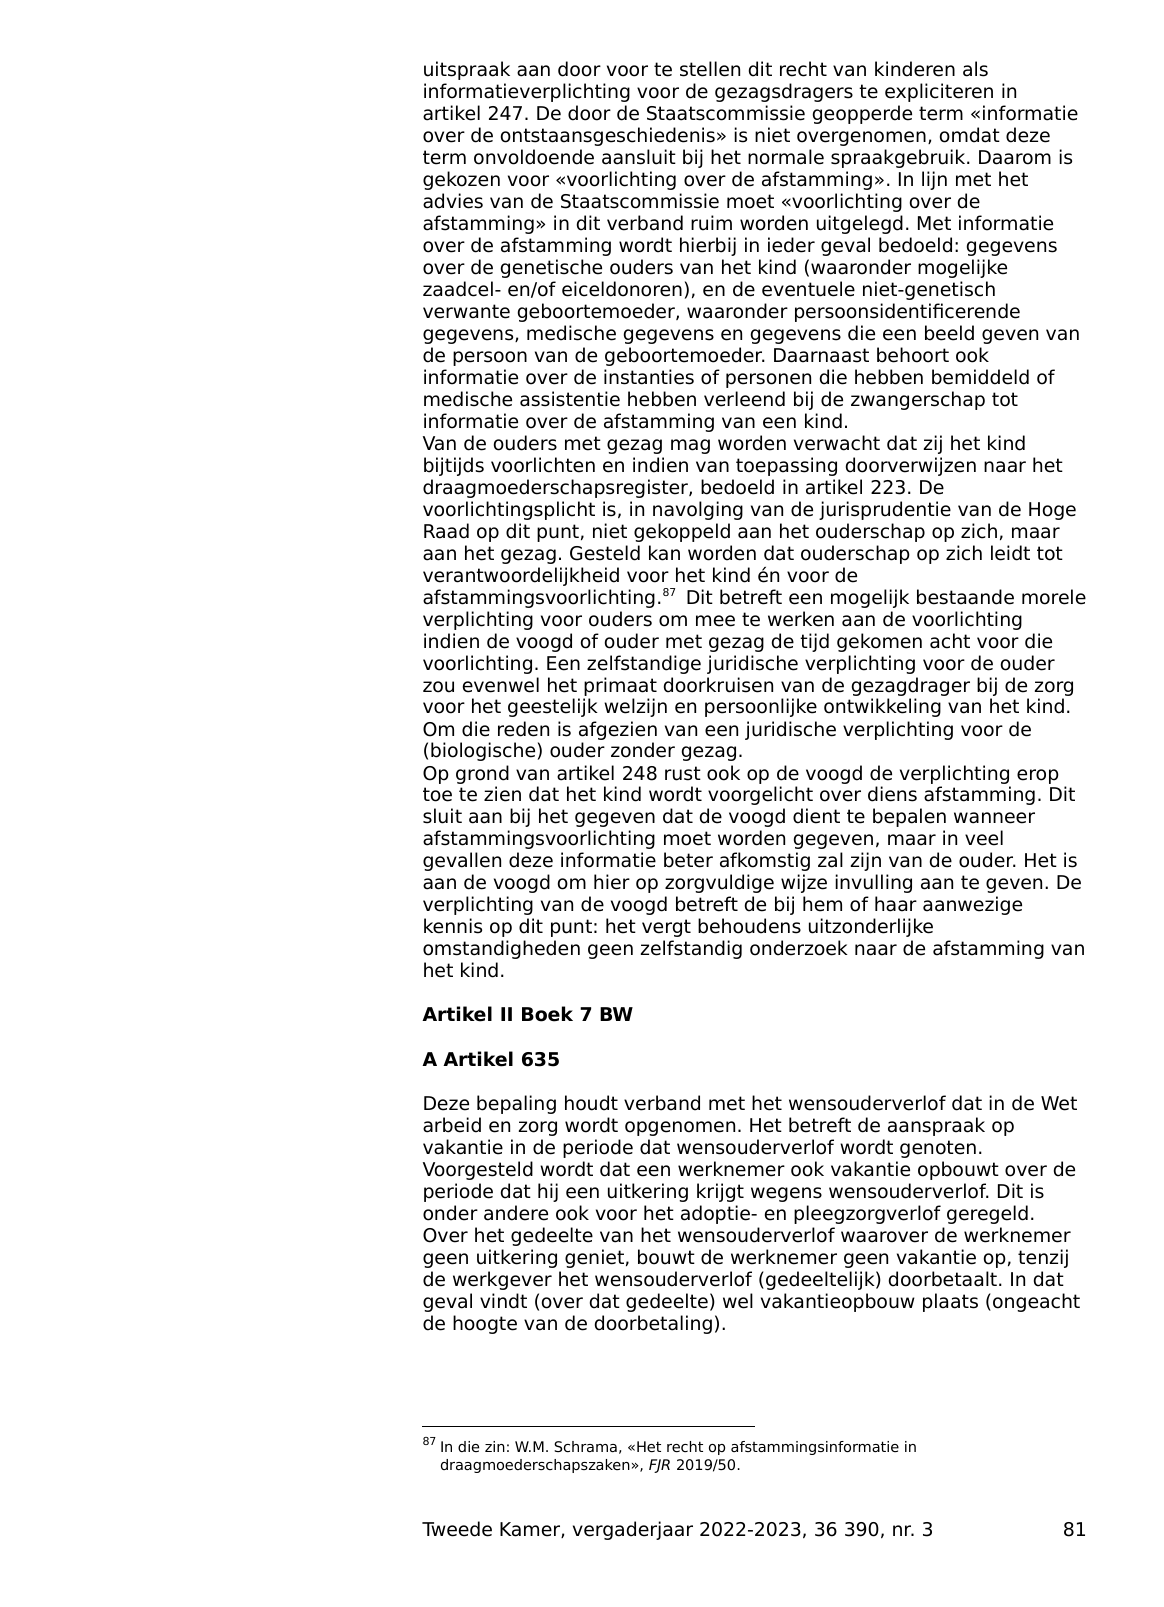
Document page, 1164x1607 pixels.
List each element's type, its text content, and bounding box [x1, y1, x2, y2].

text In die zin: W.M. Schrama, «Het recht op afstammingsinformatie in draagmoederschapszaken», FJR 2019/50. [422, 1435, 1087, 1474]
text Op grond van artikel 248 rust ook op de voogd de verplichting erop toe te zien dat het kind wordt voorgelicht over diens afstamming. Dit sluit aan bij het gegeven dat de voogd dient te bepalen wanneer afstammingsvoorlichting moet worden gegeven, maar in veel gevallen deze informatie beter afkomstig zal zijn van de ouder. Het is aan de voogd om hier op zorgvuldige wijze invulling aan te geven. De verplichting van de voogd betreft de bij hem of haar aanwezige kennis op dit punt: het vergt behoudens uitzonderlijke omstandigheden geen zelfstandig onderzoek naar de afstamming van het kind. [422, 762, 1087, 982]
subtitle Artikel II Boek 7 BW [422, 1004, 1087, 1026]
text Deze bepaling houdt verband met het wensouderverlof dat in de Wet arbeid en zorg wordt opgenomen. Het betreft de aanspraak op vakantie in de periode dat wensouderverlof wordt genoten. Voorgesteld wordt dat een werknemer ook vakantie opbouwt over de periode dat hij een uitkering krijgt wegens wensouderverlof. Dit is onder andere ook voor het adoptie- en pleegzorgverlof geregeld. Over het gedeelte van het wensouderverlof waarover de werknemer geen uitkering geniet, bouwt de werknemer geen vakantie op, tenzij de werkgever het wensouderverlof (gedeeltelijk) doorbetaalt. In dat geval vindt (over dat gedeelte) wel vakantieopbouw plaats (ongeacht de hoogte van de doorbetaling). [422, 1093, 1087, 1334]
text uitspraak aan door voor te stellen dit recht van kinderen als informatieverplichting voor de gezagsdragers te expliciteren in artikel 247. De door de Staatscommissie geopperde term «informatie over de ontstaansgeschiedenis» is niet overgenomen, omdat deze term onvoldoende aansluit bij het normale spraakgebruik. Daarom is gekozen voor «voorlichting over de afstamming». In lijn met het advies van de Staatscommissie moet «voorlichting over de afstamming» in dit verband ruim worden uitgelegd. Met informatie over de afstamming wordt hierbij in ieder geval bedoeld: gegevens over de genetische ouders van het kind (waaronder mogelijke zaadcel- en/of eiceldonoren), en de eventuele niet-genetisch verwante geboortemoeder, waaronder persoonsidentificerende gegevens, medische gegevens en gegevens die een beeld geven van de persoon van de geboortemoeder. Daarnaast behoort ook informatie over de instanties of personen die hebben bemiddeld of medische assistentie hebben verleend bij de zwangerschap tot informatie over de afstamming van een kind. [422, 59, 1087, 433]
subtitle A Artikel 635 [422, 1048, 1087, 1071]
text Van de ouders met gezag mag worden verwacht dat zij het kind bijtijds voorlichten en indien van toepassing doorverwijzen naar het draagmoederschapsregister, bedoeld in artikel 223. De voorlichtingsplicht is, in navolging van de jurisprudentie van de Hoge Raad op dit punt, niet gekoppeld aan het ouderschap op zich, maar aan het gezag. Gesteld kan worden dat ouderschap op zich leidt tot verantwoordelijkheid voor het kind én voor de afstammingsvoorlichting. Dit betreft een mogelijk bestaande morele verplichting voor ouders om mee te werken aan de voorlichting indien de voogd of ouder met gezag de tijd gekomen acht voor die voorlichting. Een zelfstandige juridische verplichting voor de ouder zou evenwel het primaat doorkruisen van de gezagdrager bij de zorg voor het geestelijk welzijn en persoonlijke ontwikkeling van het kind. Om die reden is afgezien van een juridische verplichting voor de (biologische) ouder zonder gezag. [422, 433, 1087, 762]
